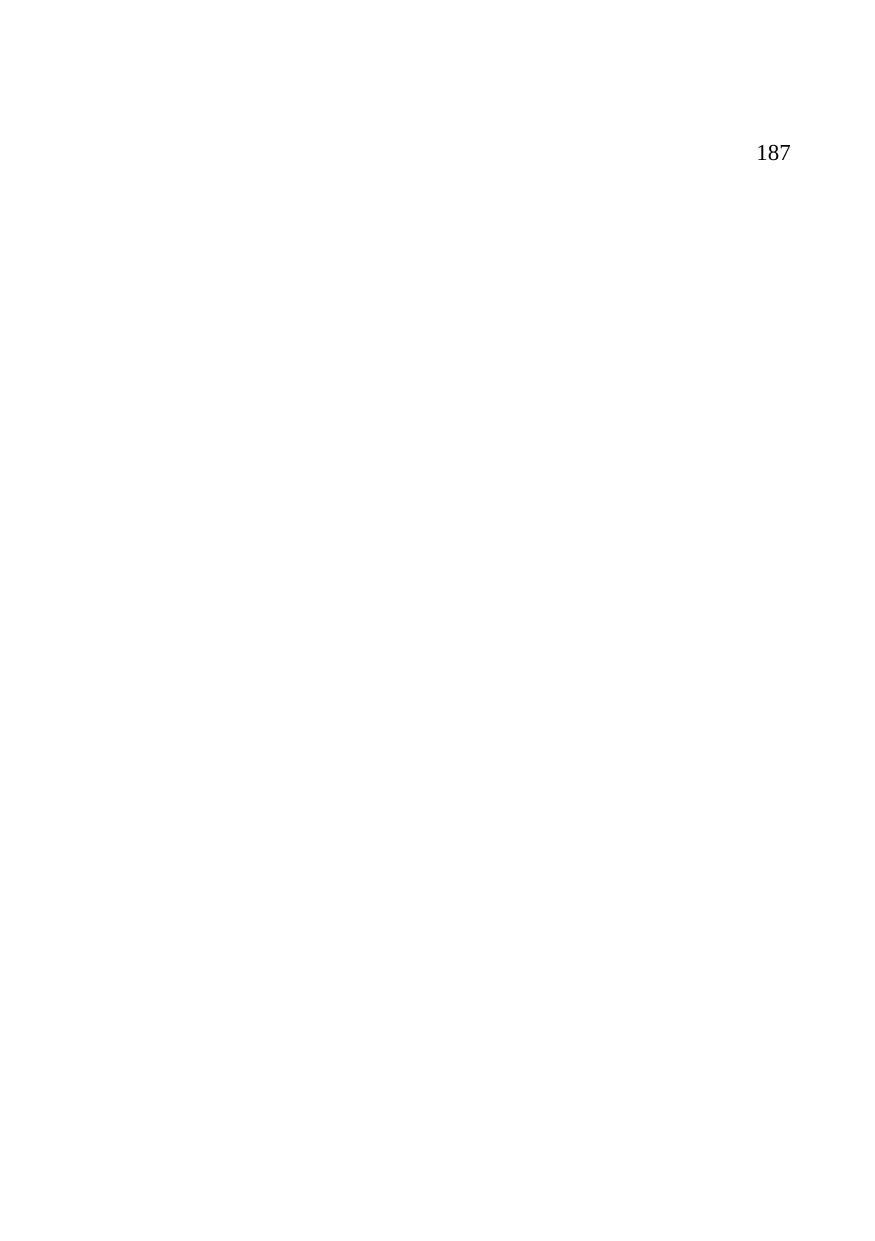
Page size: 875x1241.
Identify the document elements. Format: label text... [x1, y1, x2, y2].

text 187 [123, 139, 791, 165]
